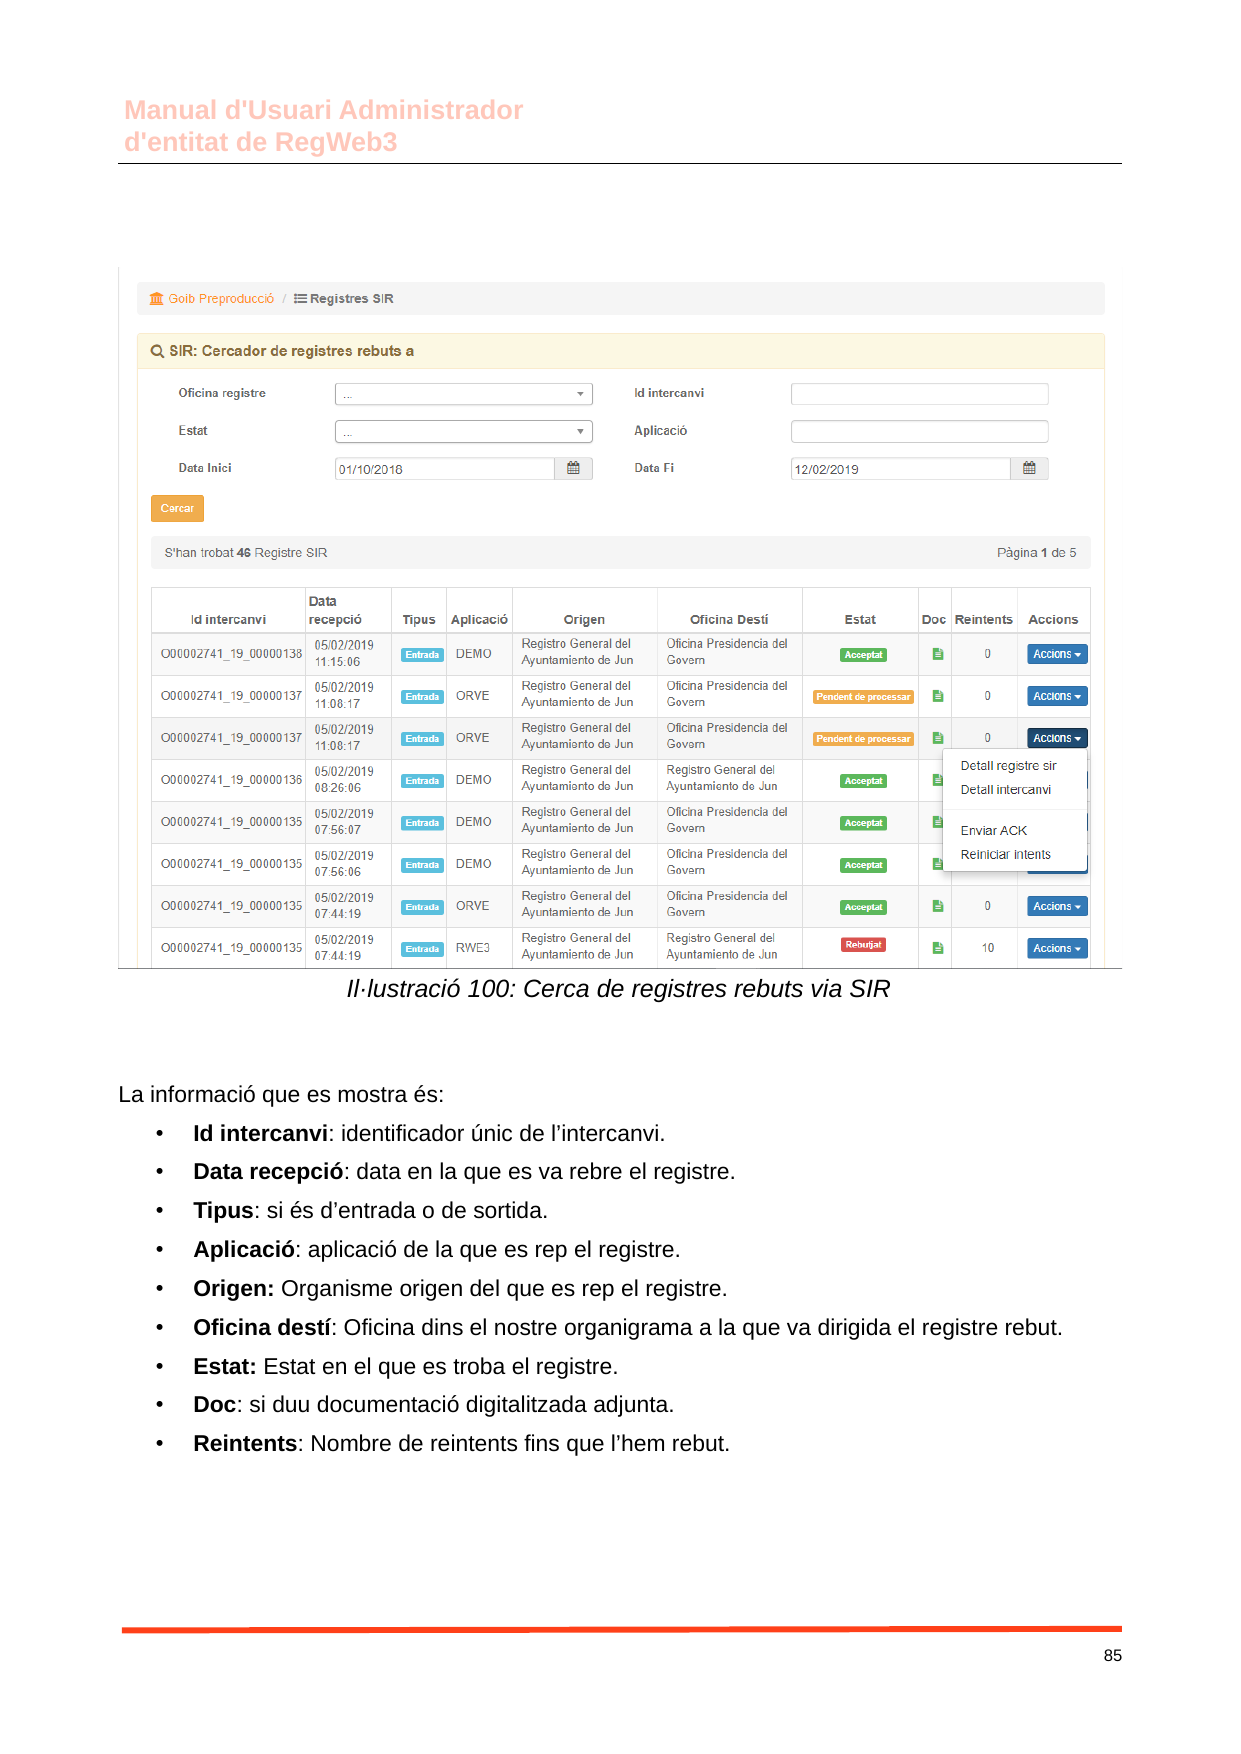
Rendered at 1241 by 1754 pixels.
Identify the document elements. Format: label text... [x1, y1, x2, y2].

list Origen: Organisme origen del que es rep el registre. [156, 1275, 1122, 1301]
list Estat: Estat en el que es troba el registre. [156, 1353, 1122, 1379]
list Id intercanvi: identificador únic de l’intercanvi. [156, 1119, 1122, 1146]
list Reintents: Nombre de reintents fins que l’hem rebut. [156, 1430, 1122, 1457]
text Il·lustració 100: Cerca de registres rebuts via SIR [118, 969, 1122, 1003]
list Tipus: si és d’entrada o de sortida. [156, 1197, 1122, 1223]
text La informació que es mostra és: [118, 1081, 1122, 1107]
list Doc: si duu documentació digitalitzada adjunta. [156, 1391, 1122, 1418]
picture [118, 267, 1123, 969]
list Oficina destí: Oficina dins el nostre organigrama a la que va dirigida el registre rebut. [156, 1314, 1122, 1340]
list Data recepció: data en la que es va rebre el registre. [156, 1158, 1122, 1185]
list Aplicació: aplicació de la que es rep el registre. [156, 1236, 1122, 1262]
